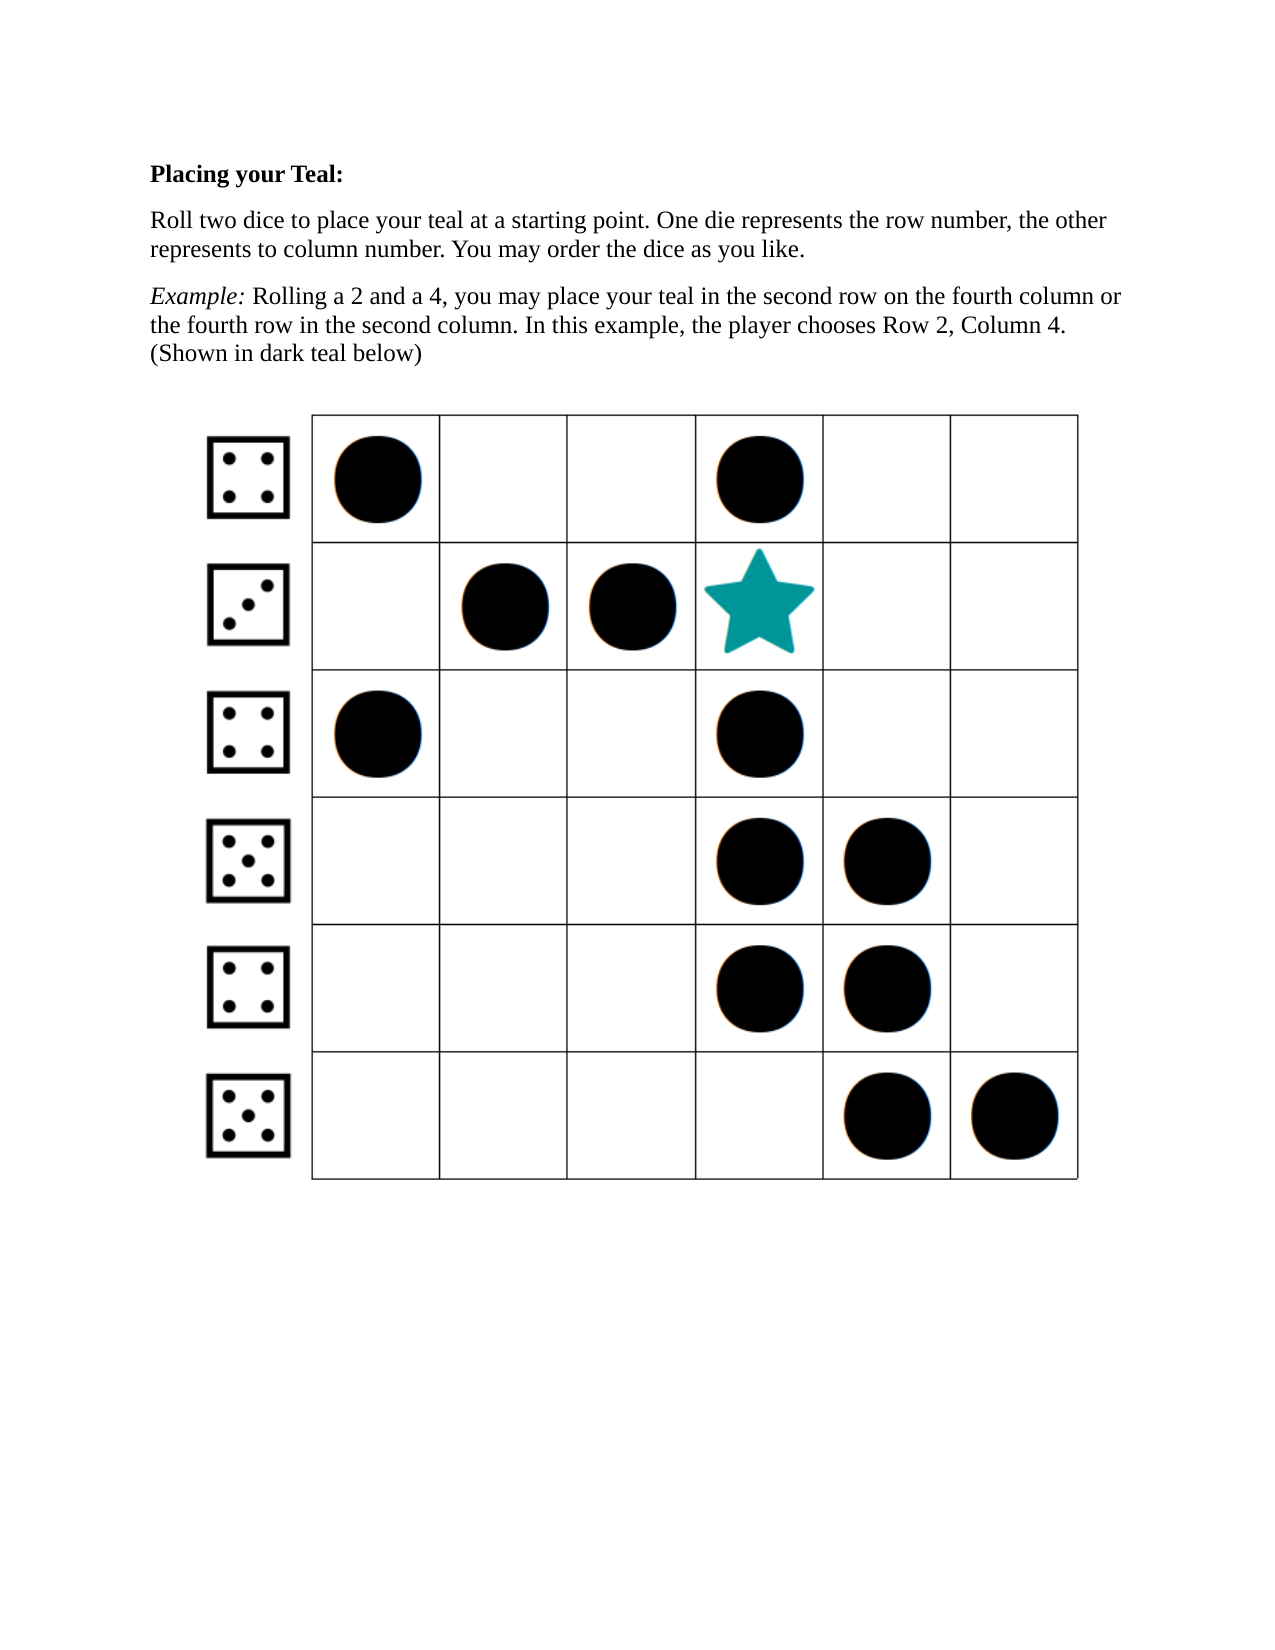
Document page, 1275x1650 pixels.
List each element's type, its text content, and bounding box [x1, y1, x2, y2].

text Placing your Teal: [150, 159, 1125, 188]
text Roll two dice to place your teal at a starting point. One die represents the row number, the other represents to column number. You may order the dice as you like. [150, 206, 1125, 263]
picture [187, 405, 1088, 1188]
text Example: Rolling a 2 and a 4, you may place your teal in the second row on the fourth column or the fourth row in the second column. In this example, the player chooses Row 2, Column 4. (Shown in dark teal below) [150, 281, 1125, 367]
